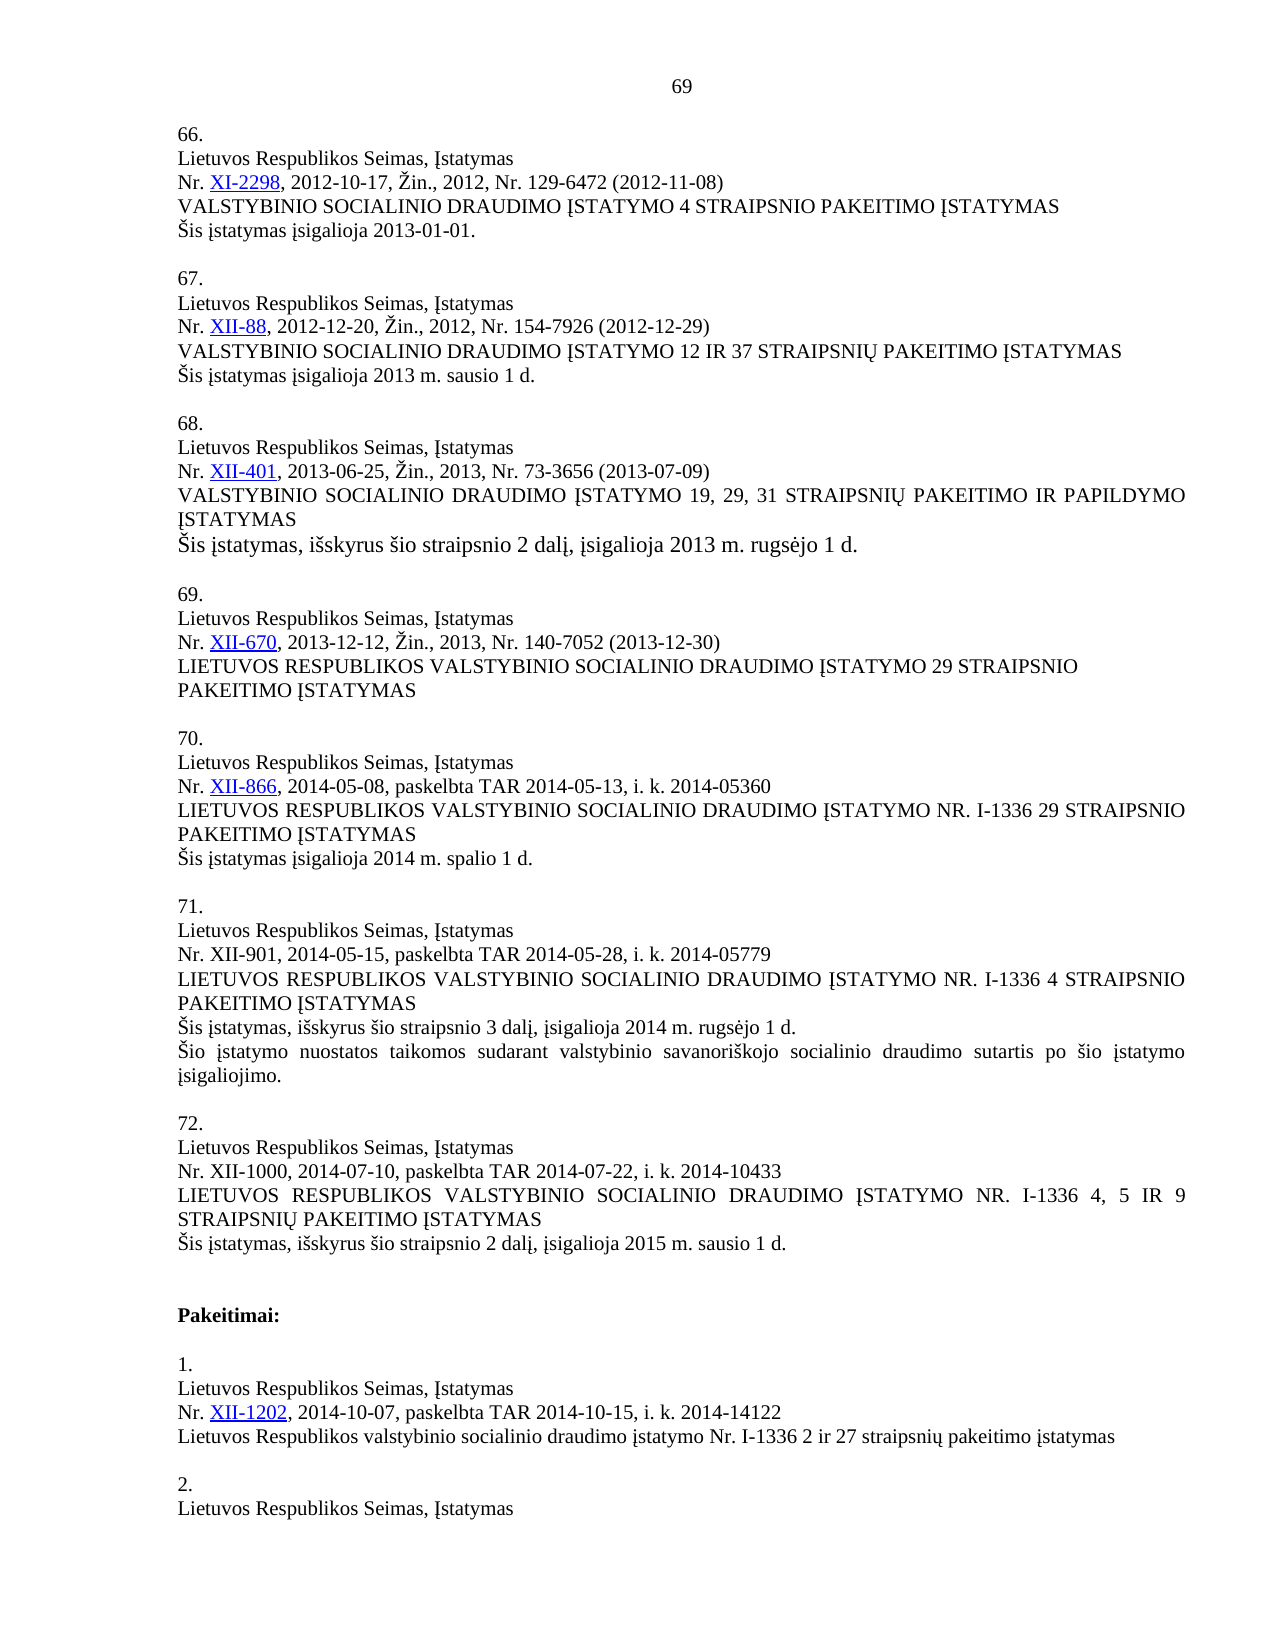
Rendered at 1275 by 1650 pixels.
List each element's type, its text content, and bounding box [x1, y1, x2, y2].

text VALSTYBINIO SOCIALINIO DRAUDIMO ĮSTATYMO 12 IR 37 STRAIPSNIŲ PAKEITIMO ĮSTATYMAS [177, 338, 1186, 363]
text Lietuvos Respublikos Seimas, Įstatymas [177, 1135, 1186, 1159]
text 67. [177, 266, 1186, 290]
text Šis įstatymas įsigalioja 2014 m. spalio 1 d. [177, 846, 1186, 870]
text Nr. XII-670, 2013-12-12, Žin., 2013, Nr. 140-7052 (2013-12-30) [177, 629, 1186, 654]
text Šis įstatymas įsigalioja 2013 m. sausio 1 d. [177, 363, 1187, 387]
text 72. [177, 1111, 1186, 1135]
text Nr. XI-2298, 2012-10-17, Žin., 2012, Nr. 129-6472 (2012-11-08) [177, 170, 1186, 194]
text LIETUVOS RESPUBLIKOS VALSTYBINIO SOCIALINIO DRAUDIMO ĮSTATYMO NR. I-1336 4, 5 IR 9 STRAIPSNIŲ PAKEITIMO ĮSTATYMAS [177, 1183, 1186, 1231]
text Nr. XII-1000, 2014-07-10, paskelbta TAR 2014-07-22, i. k. 2014-10433 [177, 1159, 1186, 1183]
text Lietuvos Respublikos Seimas, Įstatymas [177, 290, 1186, 314]
text Lietuvos Respublikos Seimas, Įstatymas [177, 146, 1186, 170]
text Nr. XII-901, 2014-05-15, paskelbta TAR 2014-05-28, i. k. 2014-05779 [177, 942, 1186, 966]
text 70. [177, 726, 1186, 750]
text Šis įstatymas, išskyrus šio straipsnio 2 dalį, įsigalioja 2015 m. sausio 1 d. [177, 1231, 1187, 1255]
text Nr. XII-401, 2013-06-25, Žin., 2013, Nr. 73-3656 (2013-07-09) [177, 459, 1186, 483]
text Lietuvos Respublikos Seimas, Įstatymas [177, 750, 1186, 774]
text 66. [177, 122, 1186, 146]
text Šis įstatymas įsigalioja 2013-01-01. [177, 218, 1186, 242]
text Lietuvos Respublikos Seimas, Įstatymas [177, 435, 1186, 459]
text Lietuvos Respublikos Seimas, Įstatymas [177, 918, 1186, 942]
text Šis įstatymas, išskyrus šio straipsnio 3 dalį, įsigalioja 2014 m. rugsėjo 1 d. [177, 1014, 1186, 1039]
text Nr. XII-1202, 2014-10-07, paskelbta TAR 2014-10-15, i. k. 2014-14122 [177, 1399, 1186, 1424]
text Šis įstatymas, išskyrus šio straipsnio 2 dalį, įsigalioja 2013 m. rugsėjo 1 d. [177, 531, 1186, 557]
text 2. [177, 1472, 1186, 1496]
text Lietuvos Respublikos Seimas, Įstatymas [177, 606, 1186, 629]
text LIETUVOS RESPUBLIKOS VALSTYBINIO SOCIALINIO DRAUDIMO ĮSTATYMO NR. I-1336 4 STRAIPSNIO PAKEITIMO ĮSTATYMAS [177, 966, 1186, 1014]
text 71. [177, 894, 1186, 918]
text Nr. XII-866, 2014-05-08, paskelbta TAR 2014-05-13, i. k. 2014-05360 [177, 774, 1186, 798]
text VALSTYBINIO SOCIALINIO DRAUDIMO ĮSTATYMO 4 STRAIPSNIO PAKEITIMO ĮSTATYMAS [177, 194, 1186, 218]
text LIETUVOS RESPUBLIKOS VALSTYBINIO SOCIALINIO DRAUDIMO ĮSTATYMO 29 STRAIPSNIO PAKEITIMO ĮSTATYMAS [177, 654, 1186, 702]
text VALSTYBINIO SOCIALINIO DRAUDIMO ĮSTATYMO 19, 29, 31 STRAIPSNIŲ PAKEITIMO IR PAPILDYMO ĮSTATYMAS [177, 483, 1186, 531]
text Lietuvos Respublikos Seimas, Įstatymas [177, 1376, 1186, 1399]
text Pakeitimai: [177, 1303, 1186, 1327]
text Nr. XII-88, 2012-12-20, Žin., 2012, Nr. 154-7926 (2012-12-29) [177, 314, 1186, 338]
text Lietuvos Respublikos valstybinio socialinio draudimo įstatymo Nr. I-1336 2 ir 27 straipsnių pakeitimo įstatymas [177, 1424, 1186, 1448]
text LIETUVOS RESPUBLIKOS VALSTYBINIO SOCIALINIO DRAUDIMO ĮSTATYMO NR. I-1336 29 STRAIPSNIO PAKEITIMO ĮSTATYMAS [177, 798, 1186, 846]
text 1. [177, 1351, 1186, 1376]
text 69. [177, 581, 1186, 606]
text Šio įstatymo nuostatos taikomos sudarant valstybinio savanoriškojo socialinio draudimo sutartis po šio įstatymo įsigaliojimo. [177, 1039, 1187, 1087]
text 68. [177, 411, 1186, 435]
text Lietuvos Respublikos Seimas, Įstatymas [177, 1496, 1186, 1520]
